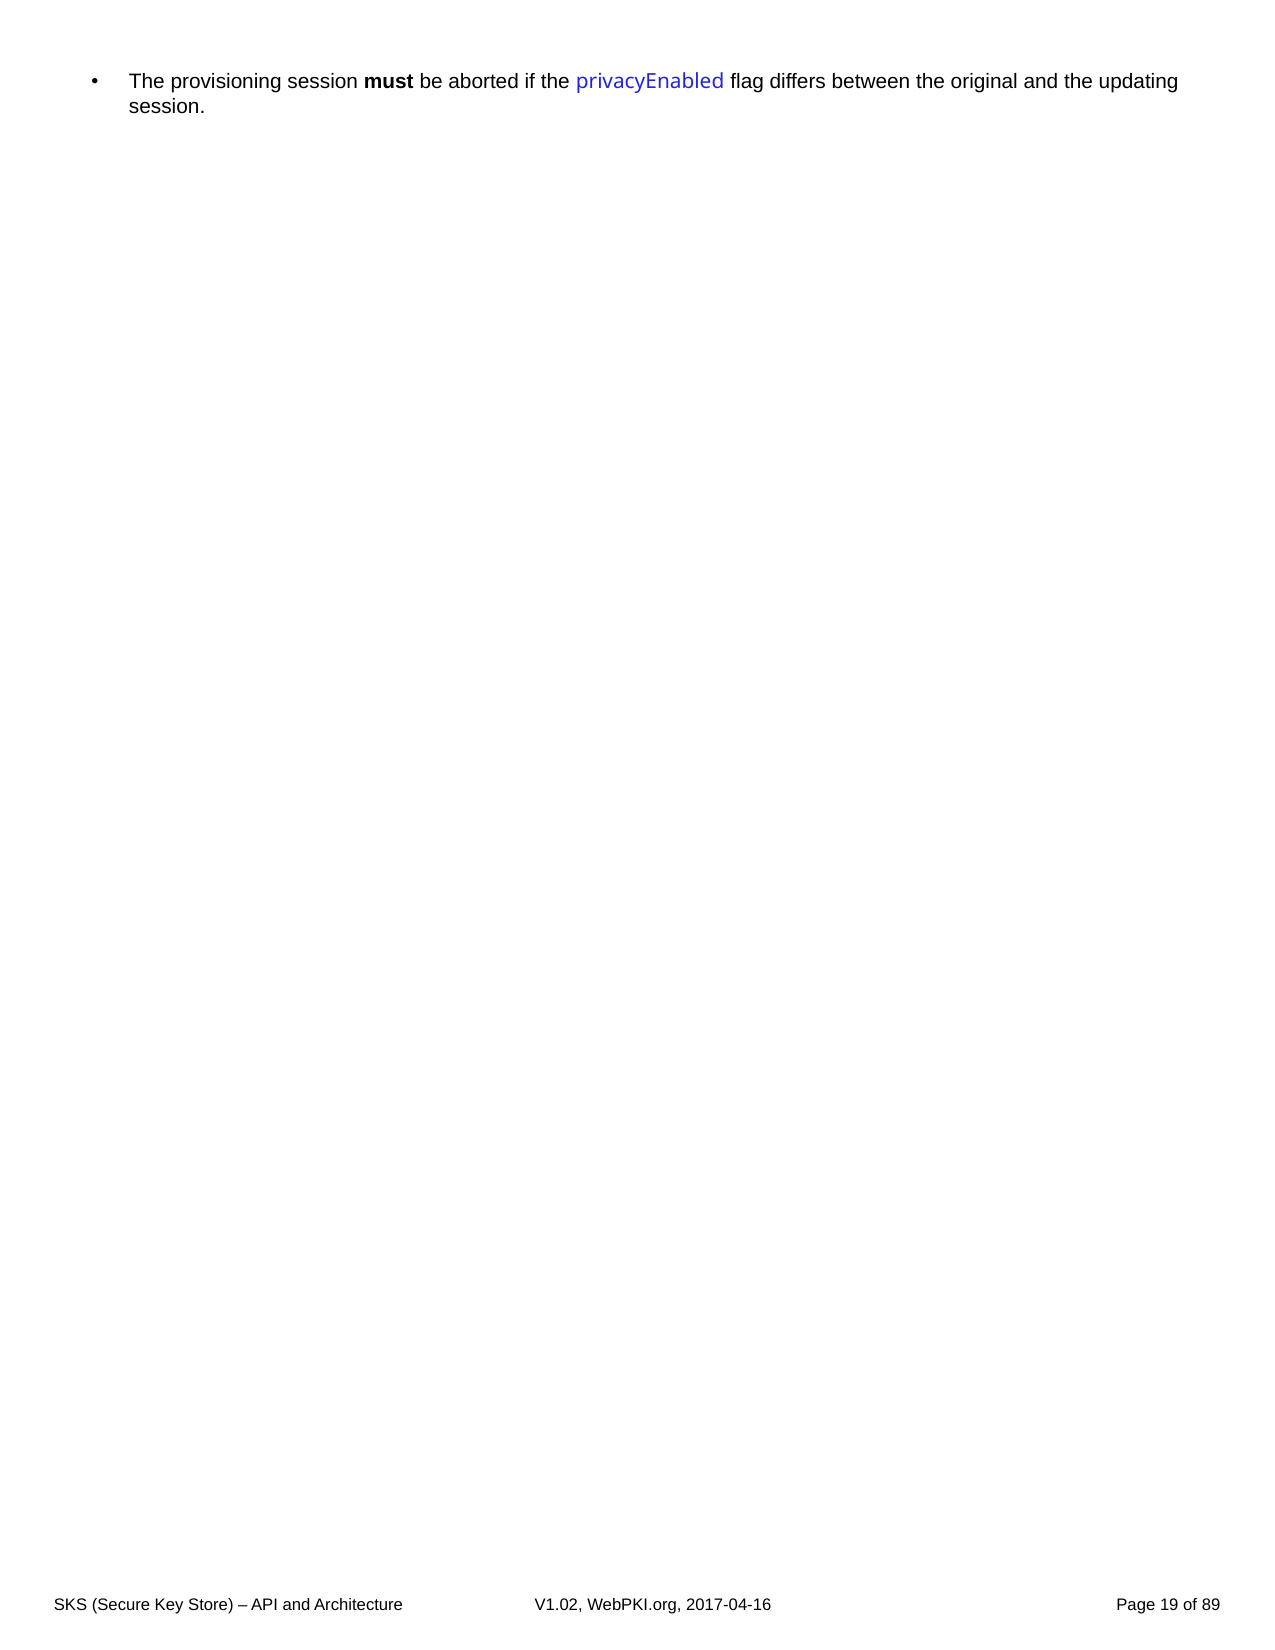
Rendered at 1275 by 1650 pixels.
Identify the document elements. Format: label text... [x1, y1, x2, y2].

list The provisioning session must be aborted if the privacyEnabled flag differs between the original and the updating session. [91, 66, 1221, 118]
